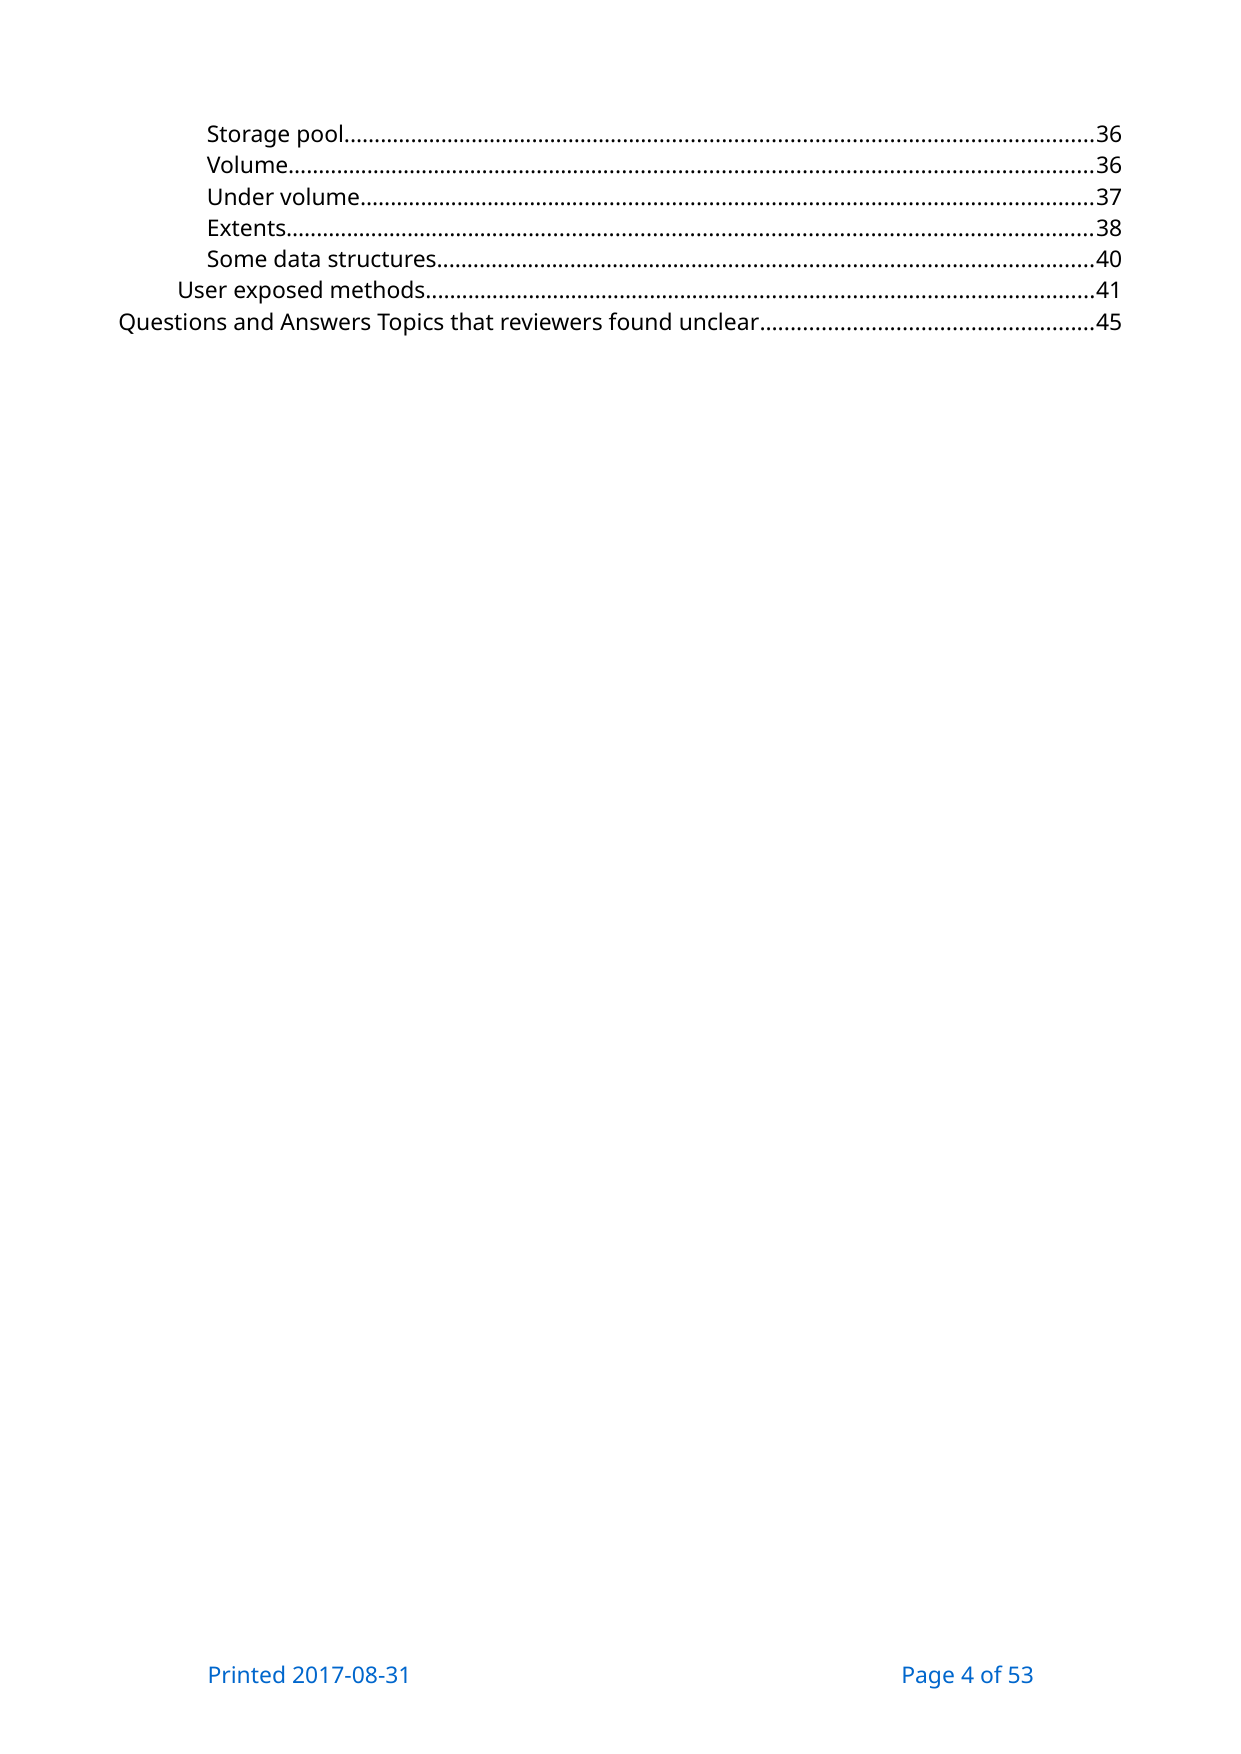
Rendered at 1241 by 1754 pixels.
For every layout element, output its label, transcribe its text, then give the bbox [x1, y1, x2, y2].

text Storage pool 36 [207, 118, 1122, 149]
text Volume 36 [207, 149, 1122, 181]
text Under volume 37 [207, 181, 1122, 212]
text Questions and Answers Topics that reviewers found unclear 45 [118, 306, 1122, 337]
text User exposed methods 41 [177, 274, 1122, 306]
text Some data structures 40 [207, 243, 1122, 274]
text Extents 38 [207, 212, 1122, 243]
